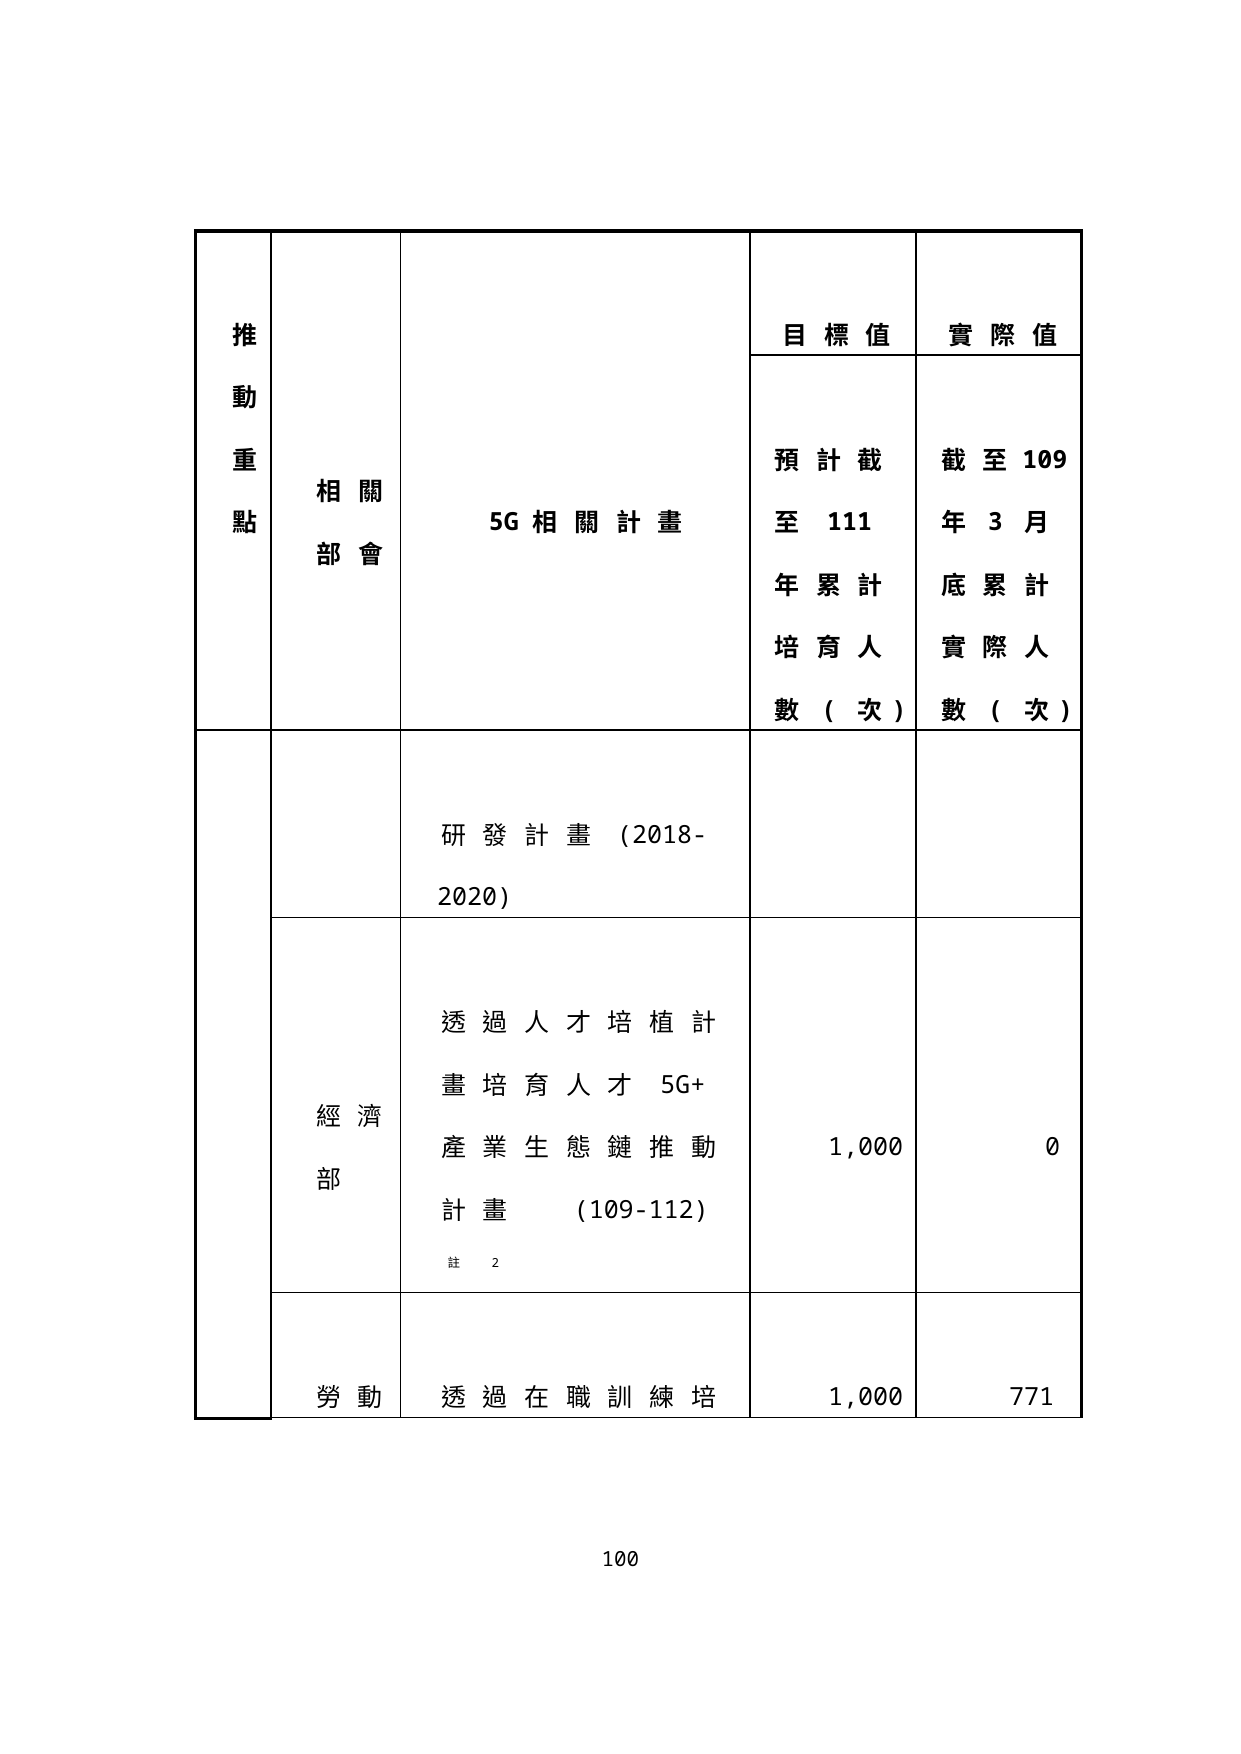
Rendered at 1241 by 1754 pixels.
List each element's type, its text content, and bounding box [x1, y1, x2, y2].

table_cell 勞動 [272, 1293, 400, 1417]
table_cell [272, 731, 400, 917]
table_header 推動重點 [197, 233, 270, 729]
table_cell 預計截至111年累計培育人數(次) [751, 356, 915, 729]
table_cell 經濟部 [272, 918, 400, 1292]
table_cell 研發計畫(2018-2020) [401, 731, 749, 917]
table_header 5G相關計畫 [401, 233, 749, 729]
table_cell [917, 731, 1080, 917]
table_cell 1,000 [751, 918, 915, 1292]
table_cell 截至109年3月底累計實際人數(次) [917, 356, 1080, 729]
table_cell 透過在職訓練培 [401, 1293, 749, 1417]
table_cell 1,000 [751, 1293, 915, 1417]
table_cell 0 [917, 918, 1080, 1292]
table_cell 771 [917, 1293, 1080, 1417]
table_header 實際值 [917, 233, 1080, 354]
table_cell [751, 731, 915, 917]
table_header 目標值 [751, 233, 915, 354]
table_header 相關部會 [272, 233, 400, 729]
table_cell [197, 731, 270, 1417]
table_cell 透過人才培植計畫培育人才5G+產業生態鏈推動計畫 (109-112)註2 [401, 918, 749, 1292]
